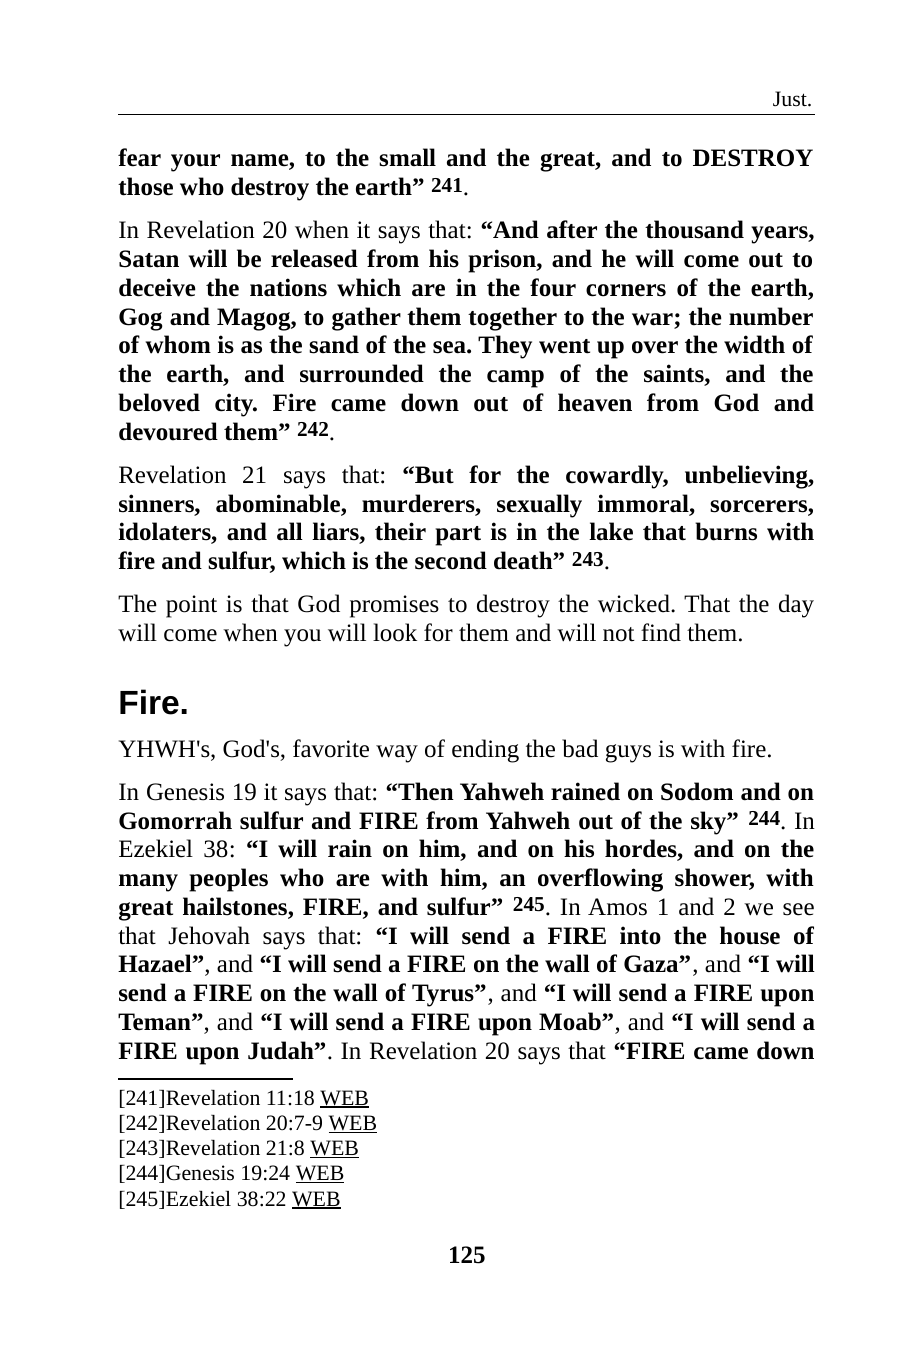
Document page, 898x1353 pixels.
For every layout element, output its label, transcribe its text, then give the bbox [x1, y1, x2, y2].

text Genesis 19:24 WEB [118, 1160, 815, 1186]
text In Genesis 19 it says that: “Then Yahweh rained on Sodom and on Gomorrah sulfur and FIRE from Yahweh out of the sky” . In Ezekiel 38: “I will rain on him, and on his hordes, and on the many peoples who are with him, an overflowing shower, with great hailstones, FIRE, and sulfur” . In Amos 1 and 2 we see that Jehovah says that: “I will send a FIRE into the house of Hazael”, and “I will send a FIRE on the wall of Gaza”, and “I will send a FIRE on the wall of Tyrus”, and “I will send a FIRE upon Teman”, and “I will send a FIRE upon Moab”, and “I will send a FIRE upon Judah”. In Revelation 20 says that “FIRE came down [118, 777, 815, 1064]
text Ezekiel 38:22 WEB [118, 1186, 815, 1211]
text YHWH's, God's, favorite way of ending the bad guys is with fire. [118, 734, 815, 762]
text Revelation 21 says that: “But for the cowardly, unbelieving, sinners, abominable, murderers, sexually immoral, sorcerers, idolaters, and all liars, their part is in the lake that burns with fire and sulfur, which is the second death” . [118, 460, 815, 575]
text Revelation 21:8 WEB [118, 1135, 815, 1160]
text In Revelation 20 when it says that: “And after the thousand years, Satan will be released from his prison, and he will come out to deceive the nations which are in the four corners of the earth, Gog and Magog, to gather them together to the war; the number of whom is as the sand of the sea. They went up over the width of the earth, and surrounded the camp of the saints, and the beloved city. Fire came down out of heaven from God and devoured them” . [118, 215, 815, 445]
text The point is that God promises to destroy the wicked. That the day will come when you will look for them and will not find them. [118, 589, 815, 647]
text Revelation 20:7-9 WEB [118, 1110, 815, 1135]
text fear your name, to the small and the great, and to DESTROY those who destroy the earth” . [118, 143, 815, 201]
subtitle Fire. [118, 682, 815, 721]
text Revelation 11:18 WEB [118, 1085, 815, 1110]
